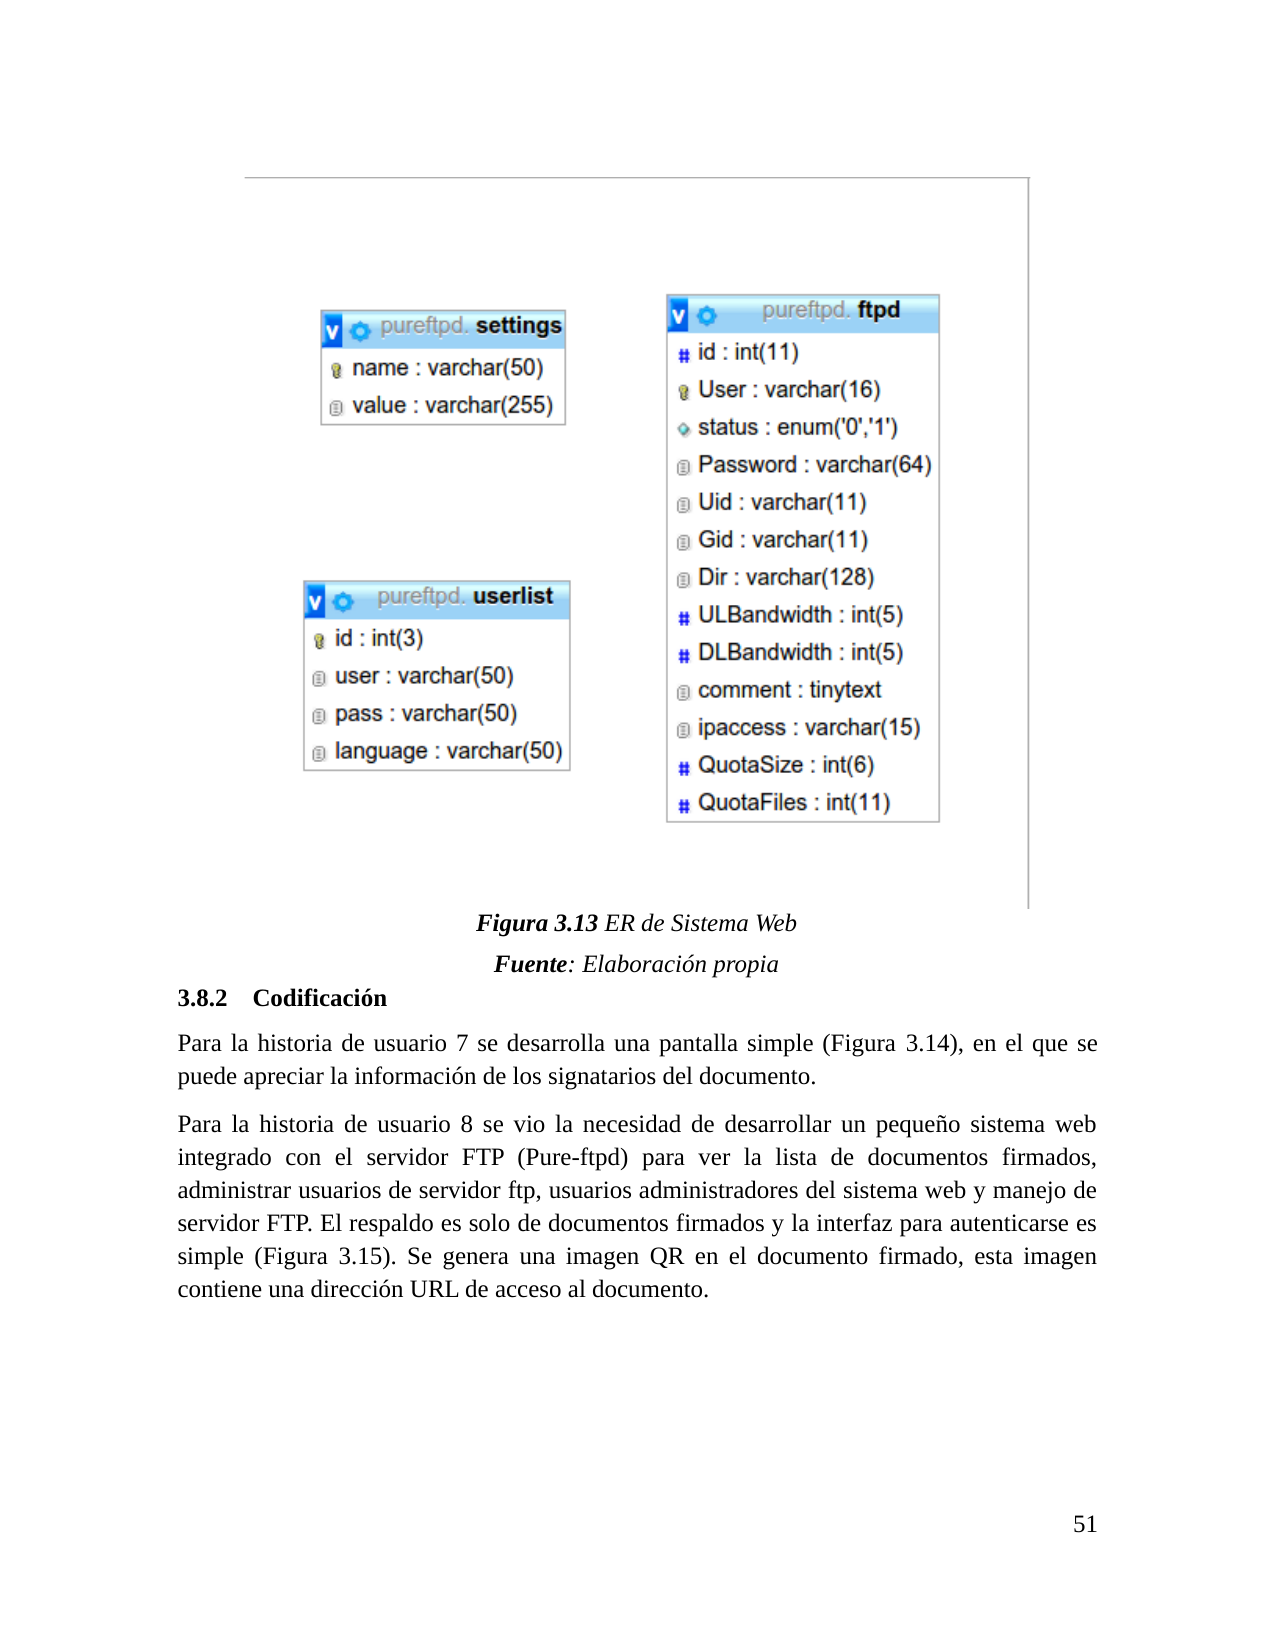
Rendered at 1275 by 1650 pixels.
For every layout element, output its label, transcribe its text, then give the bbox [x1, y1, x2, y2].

picture [244, 177, 1031, 909]
text Figura 3.13 ER de Sistema Web [244, 909, 1031, 937]
text Para la historia de usuario 8 se vio la necesidad de desarrollar un pequeño sistema web integrado con el servidor FTP (Pure-ftpd) para ver la lista de documentos firmados, administrar usuarios de servidor ftp, usuarios administradores del sistema web y manejo de servidor FTP. El respaldo es solo de documentos firmados y la interfaz para autenticarse es simple (Figura 3.15). Se genera una imagen QR en el documento firmado, esta imagen contiene una dirección URL de acceso al documento. [177, 1109, 1098, 1303]
text Fuente: Elaboración propia [244, 949, 1031, 978]
subtitle Codificación [177, 909, 1098, 1011]
text Para la historia de usuario 7 se desarrolla una pantalla simple (Figura 3.14), en el que se puede apreciar la información de los signatarios del documento. [177, 1028, 1098, 1090]
